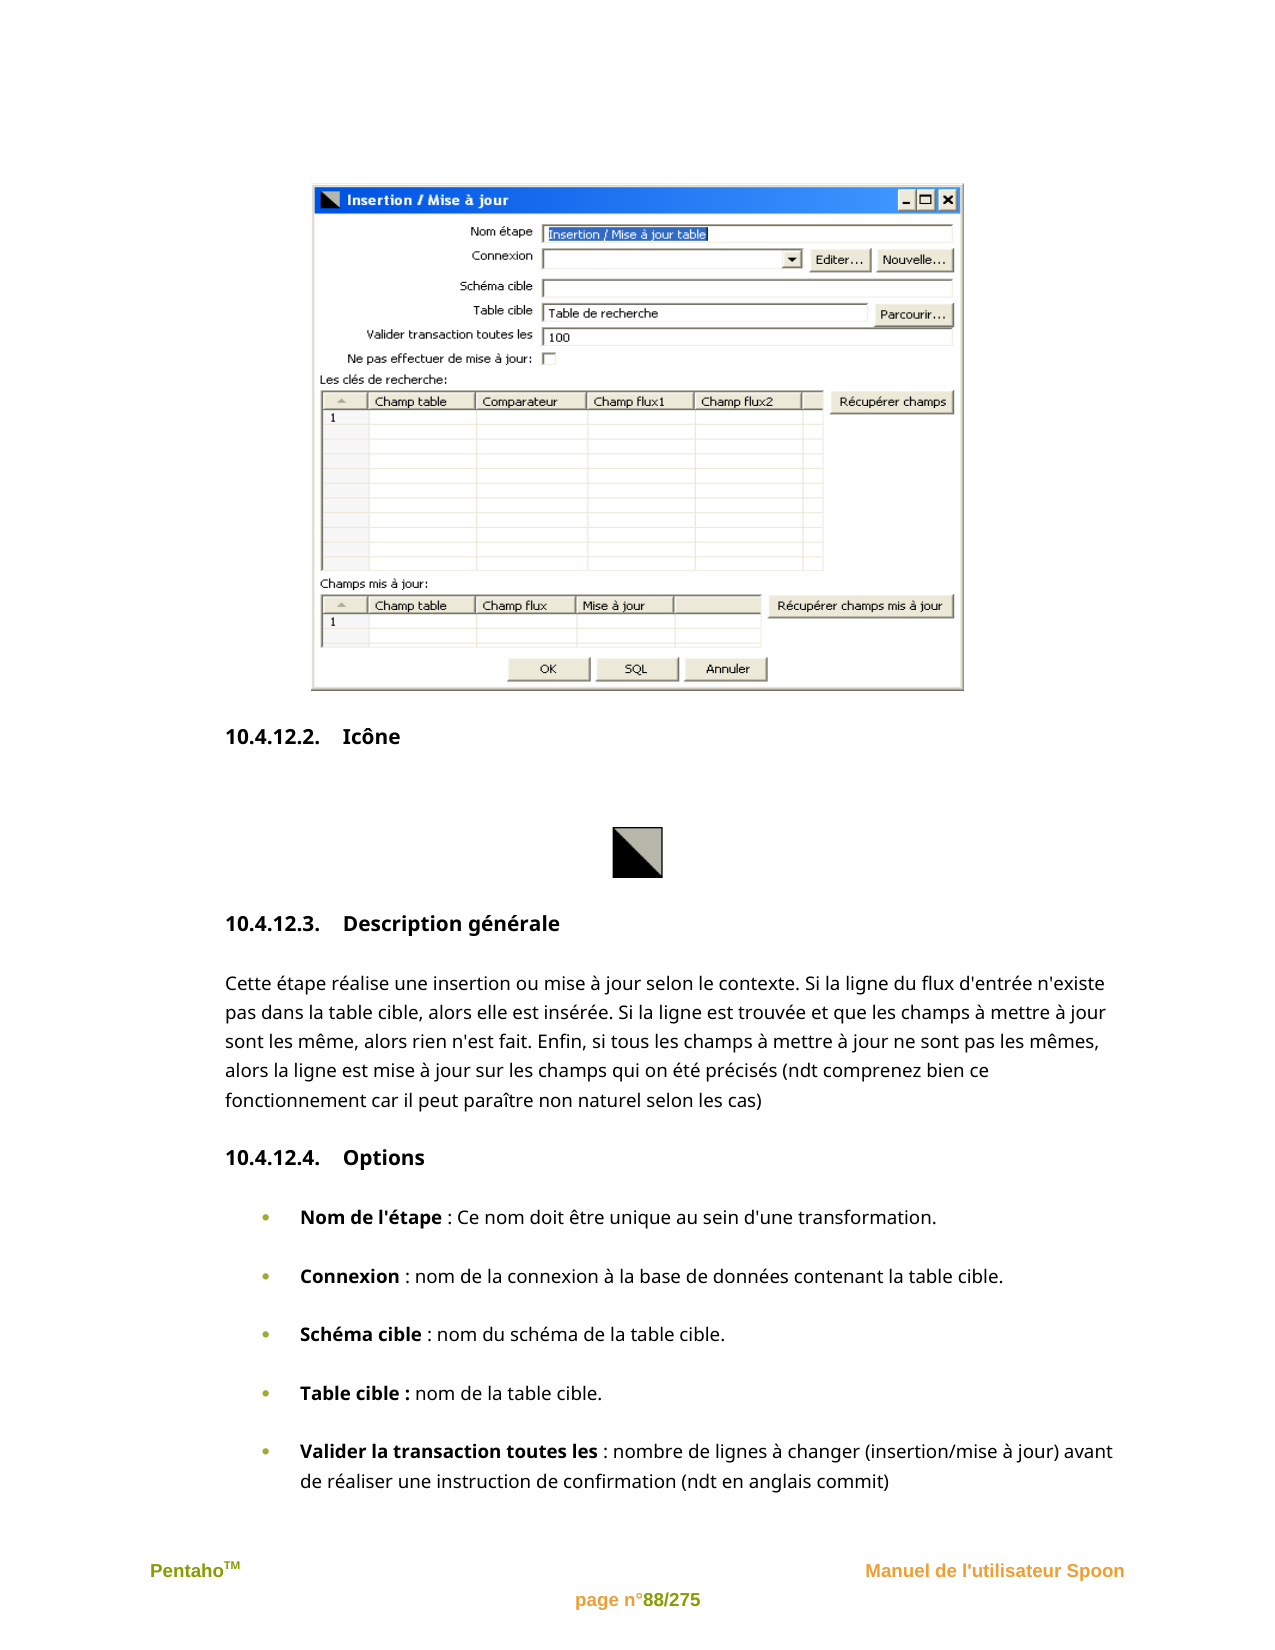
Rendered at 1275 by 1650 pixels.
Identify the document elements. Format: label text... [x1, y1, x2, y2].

subtitle Icône [225, 150, 1125, 750]
picture [612, 827, 663, 878]
picture [311, 183, 964, 691]
text Cette étape réalise une insertion ou mise à jour selon le contexte. Si la ligne du flux d'entrée n'existe pas dans la table cible, alors elle est insérée. Si la ligne est trouvée et que les champs à mettre à jour sont les même, alors rien n'est fait. Enfin, si tous les champs à mettre à jour ne sont pas les mêmes, alors la ligne est mise à jour sur les champs qui on été précisés (ndt comprenez bien ce fonctionnement car il peut paraître non naturel selon les cas) [225, 967, 1125, 1113]
subtitle Options [225, 1142, 1125, 1172]
subtitle Description générale [225, 775, 1125, 938]
list Table cible : nom de la table cible. [262, 1377, 1125, 1406]
list Valider la transaction toutes les : nombre de lignes à changer (insertion/mise à jour) avant de réaliser une instruction de confirmation (ndt en anglais commit) [262, 1436, 1125, 1494]
list Schéma cible : nom du schéma de la table cible. [262, 1318, 1125, 1347]
list Nom de l'étape : Ce nom doit être unique au sein d'une transformation. [262, 1201, 1125, 1230]
list Connexion : nom de la connexion à la base de données contenant la table cible. [262, 1260, 1125, 1289]
